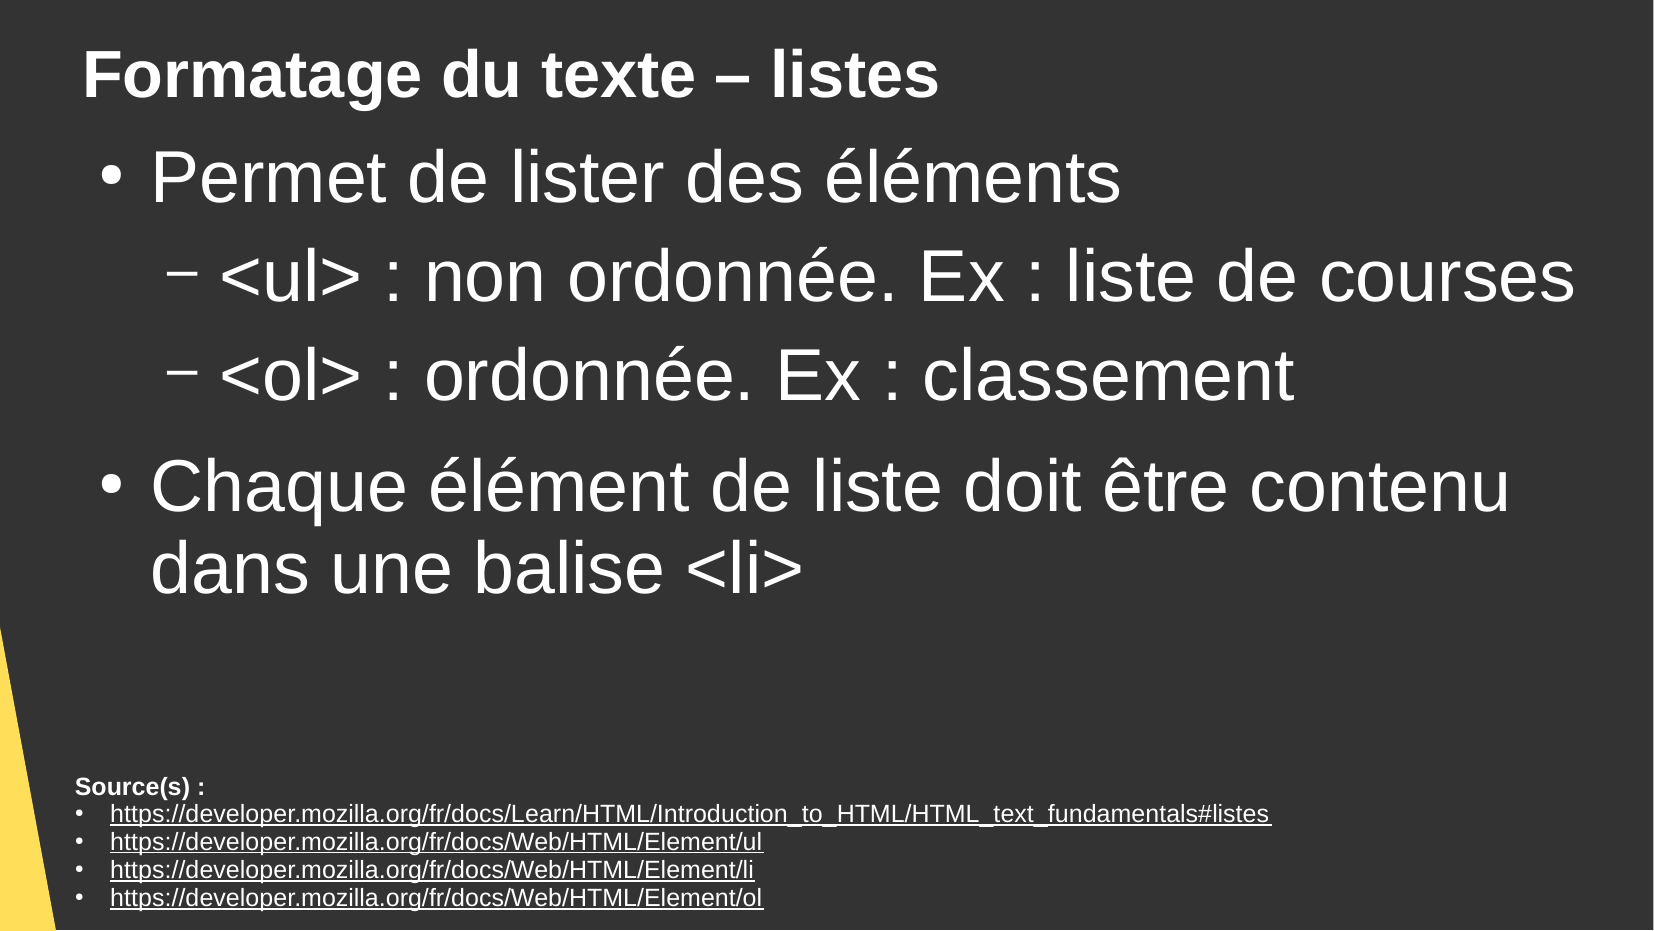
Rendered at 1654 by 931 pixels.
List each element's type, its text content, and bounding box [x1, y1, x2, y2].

title Formatage du texte – listes [82, 37, 1571, 114]
text_box Source(s) : https://developer.mozilla.org/fr/docs/Learn/HTML/Introduction_to_HTML/HTML_text_fundamentals#listes https://developer.mozilla.org/fr/docs/Web/HTML/Element/ul https://developer.mozilla.org/fr/docs/Web/HTML/Element/li https://developer.mozilla.org/fr/docs/Web/HTML/Element/ol [60, 764, 1546, 920]
list Permet de lister des éléments <ul> : non ordonnée. Ex : liste de courses <ol> : ordonnée. Ex : classement Chaque élément de liste doit être contenu dans une balise <li> [80, 135, 1605, 683]
text_box [0, 627, 57, 931]
